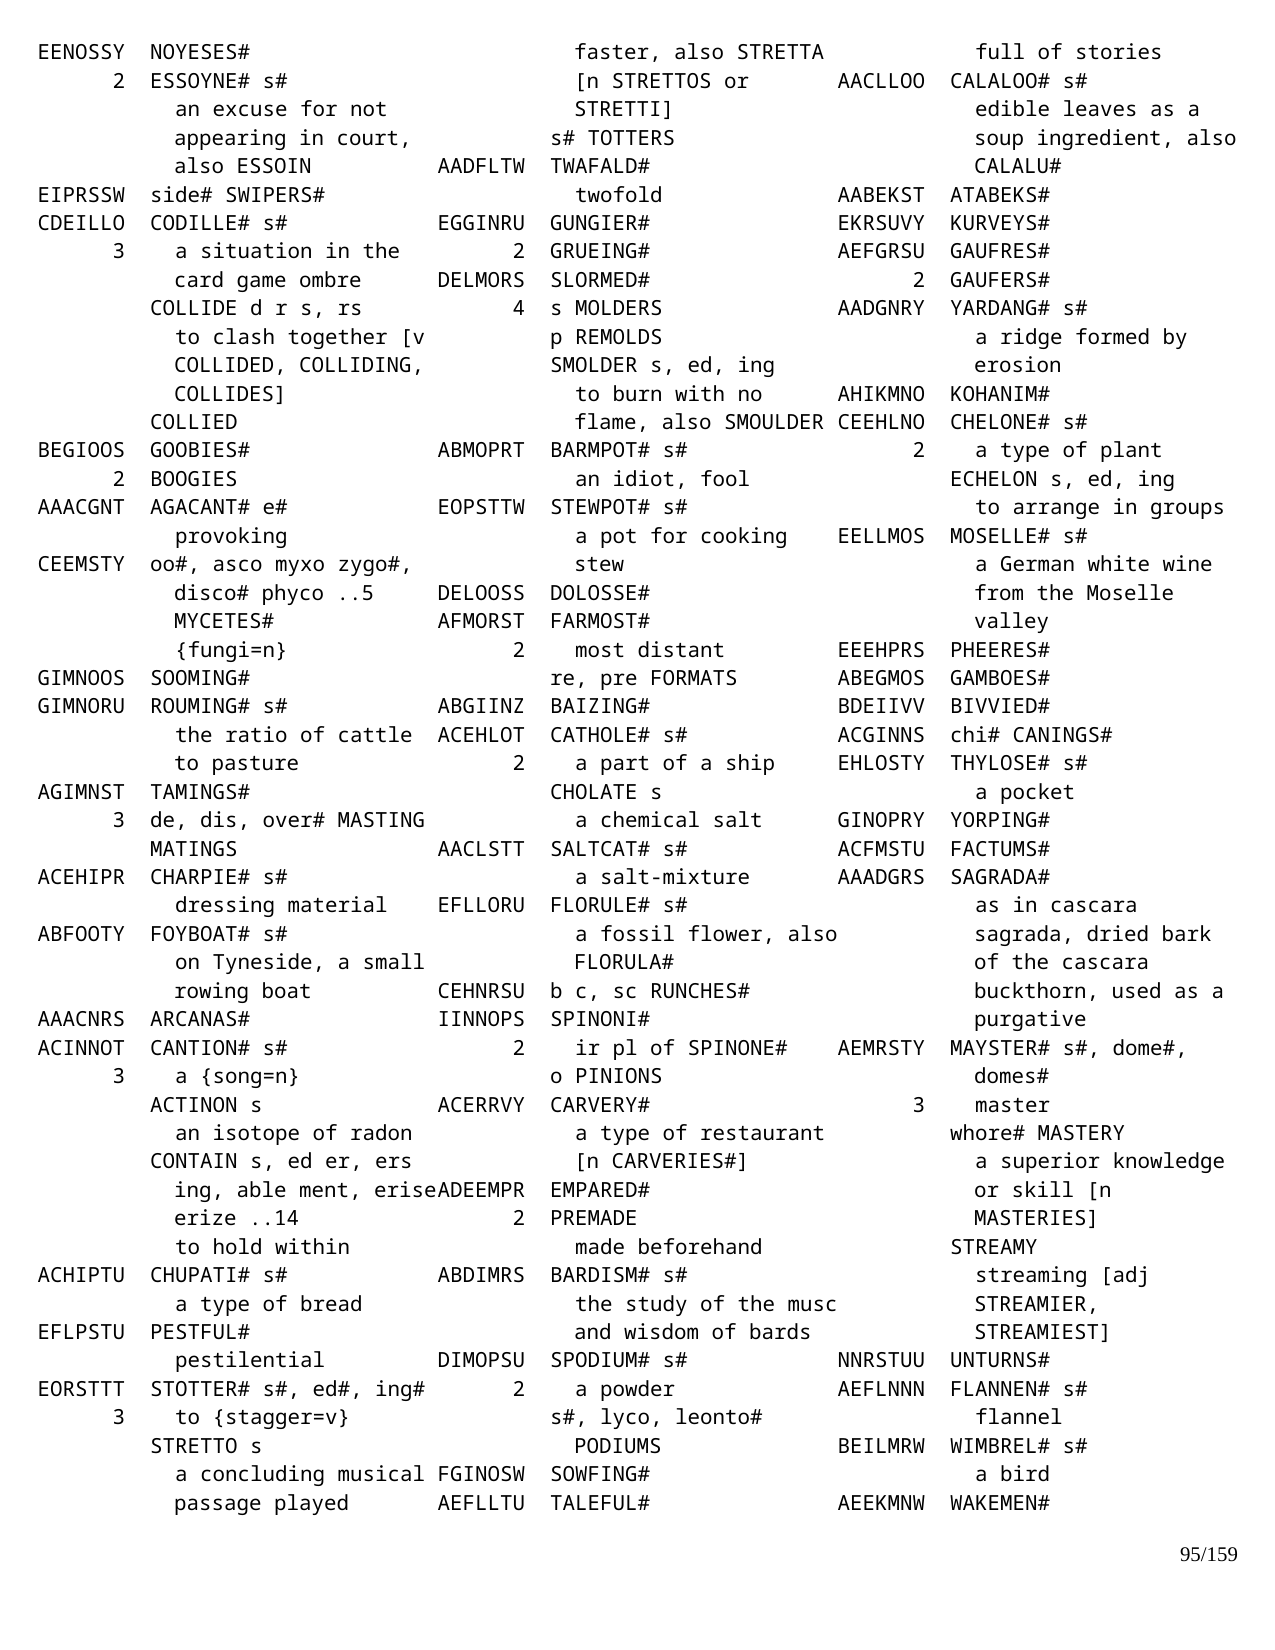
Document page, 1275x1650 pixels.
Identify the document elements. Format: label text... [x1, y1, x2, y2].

text a type of bread [37, 1289, 437, 1317]
text a ridge formed by erosion [837, 322, 1237, 379]
text IINNOPS SPINONI# [437, 1004, 837, 1033]
text s# TOTTERS [437, 123, 837, 151]
text EGGINRU GUNGIER# [437, 208, 837, 237]
text ABEGMOS GAMBOES# [837, 663, 1237, 692]
text 2 a powder [437, 1374, 837, 1402]
text 2 a part of a ship [437, 748, 837, 777]
text a superior knowledge or skill [n MASTERIES] [837, 1147, 1237, 1232]
text 3 master [837, 1090, 1237, 1118]
text to burn with no flame, also SMOULDER [437, 379, 837, 436]
text AABEKST ATABEKS# [837, 180, 1237, 208]
text AADGNRY YARDANG# s# [837, 293, 1237, 322]
text o PINIONS [437, 1061, 837, 1090]
text 2 most distant [437, 635, 837, 663]
text BEGIOOS GOOBIES# [37, 436, 437, 464]
text 3 a situation in the card game ombre [37, 237, 437, 293]
text ACEHLOT CATHOLE# s# [437, 720, 837, 748]
text CEEHLNO CHELONE# s# [837, 407, 1237, 436]
text 3 de, dis, over# MASTING [37, 805, 437, 834]
text ACERRVY CARVERY# [437, 1090, 837, 1118]
text pestilential [37, 1346, 437, 1374]
text 2 ir pl of SPINONE# [437, 1033, 837, 1061]
text DIMOPSU SPODIUM# s# [437, 1346, 837, 1374]
text FGINOSW SOWFING# [437, 1459, 837, 1488]
text STRETTO s [37, 1431, 437, 1459]
text COLLIDE d r s, rs [37, 293, 437, 322]
text AAADGRS SAGRADA# [837, 862, 1237, 891]
text 3 a {song=n} [37, 1061, 437, 1090]
text 2 GAUFERS# [837, 265, 1237, 293]
text twofold [437, 180, 837, 208]
text EENOSSY NOYESES# [37, 37, 437, 66]
text to arrange in groups [837, 492, 1237, 521]
text ADEEMPR EMPARED# [437, 1175, 837, 1203]
text ABMOPRT BARMPOT# s# [437, 436, 837, 464]
text AADFLTW TWAFALD# [437, 151, 837, 180]
text provoking [37, 521, 437, 549]
text ACHIPTU CHUPATI# s# [37, 1260, 437, 1289]
text EORSTTT STOTTER# s#, ed#, ing# [37, 1374, 437, 1402]
text AACLLOO CALALOO# s# [837, 66, 1237, 94]
text COLLIED [37, 407, 437, 436]
text CHOLATE s [437, 777, 837, 805]
text AFMORST FARMOST# [437, 606, 837, 635]
text to hold within [37, 1232, 437, 1260]
text edible leaves as a soup ingredient, also CALALU# [837, 94, 1237, 180]
text ECHELON s, ed, ing [837, 464, 1237, 492]
text a bird [837, 1459, 1237, 1488]
text CEEMSTY oo#, asco myxo zygo#, disco# phyco ..5 MYCETES# [37, 549, 437, 635]
text a pocket [837, 777, 1237, 805]
text flannel [837, 1402, 1237, 1431]
text CONTAIN s, ed er, ers ing, able ment, erise erize ..14 [37, 1147, 437, 1232]
text AAACGNT AGACANT# e# [37, 492, 437, 521]
text whore# MASTERY [837, 1118, 1237, 1147]
text CDEILLO CODILLE# s# [37, 208, 437, 237]
text 3 to {stagger=v} [37, 1402, 437, 1431]
text 2 PREMADE [437, 1203, 837, 1232]
text 2 a type of plant [837, 436, 1237, 464]
text dressing material [37, 891, 437, 919]
text AHIKMNO KOHANIM# [837, 379, 1237, 407]
text GINOPRY YORPING# [837, 805, 1237, 834]
text DELOOSS DOLOSSE# [437, 578, 837, 606]
text ACFMSTU FACTUMS# [837, 834, 1237, 862]
text NNRSTUU UNTURNS# [837, 1346, 1237, 1374]
text ABFOOTY FOYBOAT# s# [37, 919, 437, 947]
text re, pre FORMATS [437, 663, 837, 692]
text ACTINON s [37, 1090, 437, 1118]
text streaming [adj STREAMIER, STREAMIEST] [837, 1260, 1237, 1346]
text a concluding musical passage played [37, 1459, 437, 1516]
text AGIMNST TAMINGS# [37, 777, 437, 805]
text AEFLLTU TALEFUL# [437, 1488, 837, 1516]
text s#, lyco, leonto# PODIUMS [437, 1402, 837, 1459]
text EFLPSTU PESTFUL# [37, 1317, 437, 1346]
text BEILMRW WIMBREL# s# [837, 1431, 1237, 1459]
text AEEKMNW WAKEMEN# [837, 1488, 1237, 1516]
text AACLSTT SALTCAT# s# [437, 834, 837, 862]
text AEFGRSU GAUFRES# [837, 237, 1237, 265]
text the study of the musc and wisdom of bards [437, 1289, 837, 1346]
text EFLLORU FLORULE# s# [437, 891, 837, 919]
text EEEHPRS PHEERES# [837, 635, 1237, 663]
text a German white wine from the Moselle valley [837, 549, 1237, 635]
text made beforehand [437, 1232, 837, 1260]
text AEMRSTY MAYSTER# s#, dome#, domes# [837, 1033, 1237, 1090]
text a salt-mixture [437, 862, 837, 891]
text STREAMY [837, 1232, 1237, 1260]
text AAACNRS ARCANAS# [37, 1004, 437, 1033]
text EOPSTTW STEWPOT# s# [437, 492, 837, 521]
text an isotope of radon [37, 1118, 437, 1147]
text ACINNOT CANTION# s# [37, 1033, 437, 1061]
text full of stories [837, 37, 1237, 66]
text 2 BOOGIES [37, 464, 437, 492]
text faster, also STRETTA [n STRETTOS or STRETTI] [437, 37, 837, 123]
text EELLMOS MOSELLE# s# [837, 521, 1237, 549]
text ABDIMRS BARDISM# s# [437, 1260, 837, 1289]
text AEFLNNN FLANNEN# s# [837, 1374, 1237, 1402]
text ACGINNS chi# CANINGS# [837, 720, 1237, 748]
text CEHNRSU b c, sc RUNCHES# [437, 976, 837, 1004]
text GIMNORU ROUMING# s# [37, 692, 437, 720]
text DELMORS SLORMED# [437, 265, 837, 293]
text on Tyneside, a small rowing boat [37, 947, 437, 1004]
text SMOLDER s, ed, ing [437, 350, 837, 379]
text EKRSUVY KURVEYS# [837, 208, 1237, 237]
text a fossil flower, also FLORULA# [437, 919, 837, 976]
text p REMOLDS [437, 322, 837, 350]
text 2 GRUEING# [437, 237, 837, 265]
text {fungi=n} [37, 635, 437, 663]
text to clash together [v COLLIDED, COLLIDING, COLLIDES] [37, 322, 437, 407]
text as in cascara sagrada, dried bark of the cascara buckthorn, used as a purgative [837, 891, 1237, 1033]
text EIPRSSW side# SWIPERS# [37, 180, 437, 208]
text a pot for cooking stew [437, 521, 837, 578]
text GIMNOOS SOOMING# [37, 663, 437, 692]
text an excuse for not appearing in court, also ESSOIN [37, 94, 437, 180]
text an idiot, fool [437, 464, 837, 492]
text MATINGS [37, 834, 437, 862]
text ACEHIPR CHARPIE# s# [37, 862, 437, 891]
text the ratio of cattle to pasture [37, 720, 437, 777]
text a type of restaurant [n CARVERIES#] [437, 1118, 837, 1175]
text a chemical salt [437, 805, 837, 834]
text 2 ESSOYNE# s# [37, 66, 437, 94]
text EHLOSTY THYLOSE# s# [837, 748, 1237, 777]
text 4 s MOLDERS [437, 293, 837, 322]
text BDEIIVV BIVVIED# [837, 692, 1237, 720]
text ABGIINZ BAIZING# [437, 692, 837, 720]
